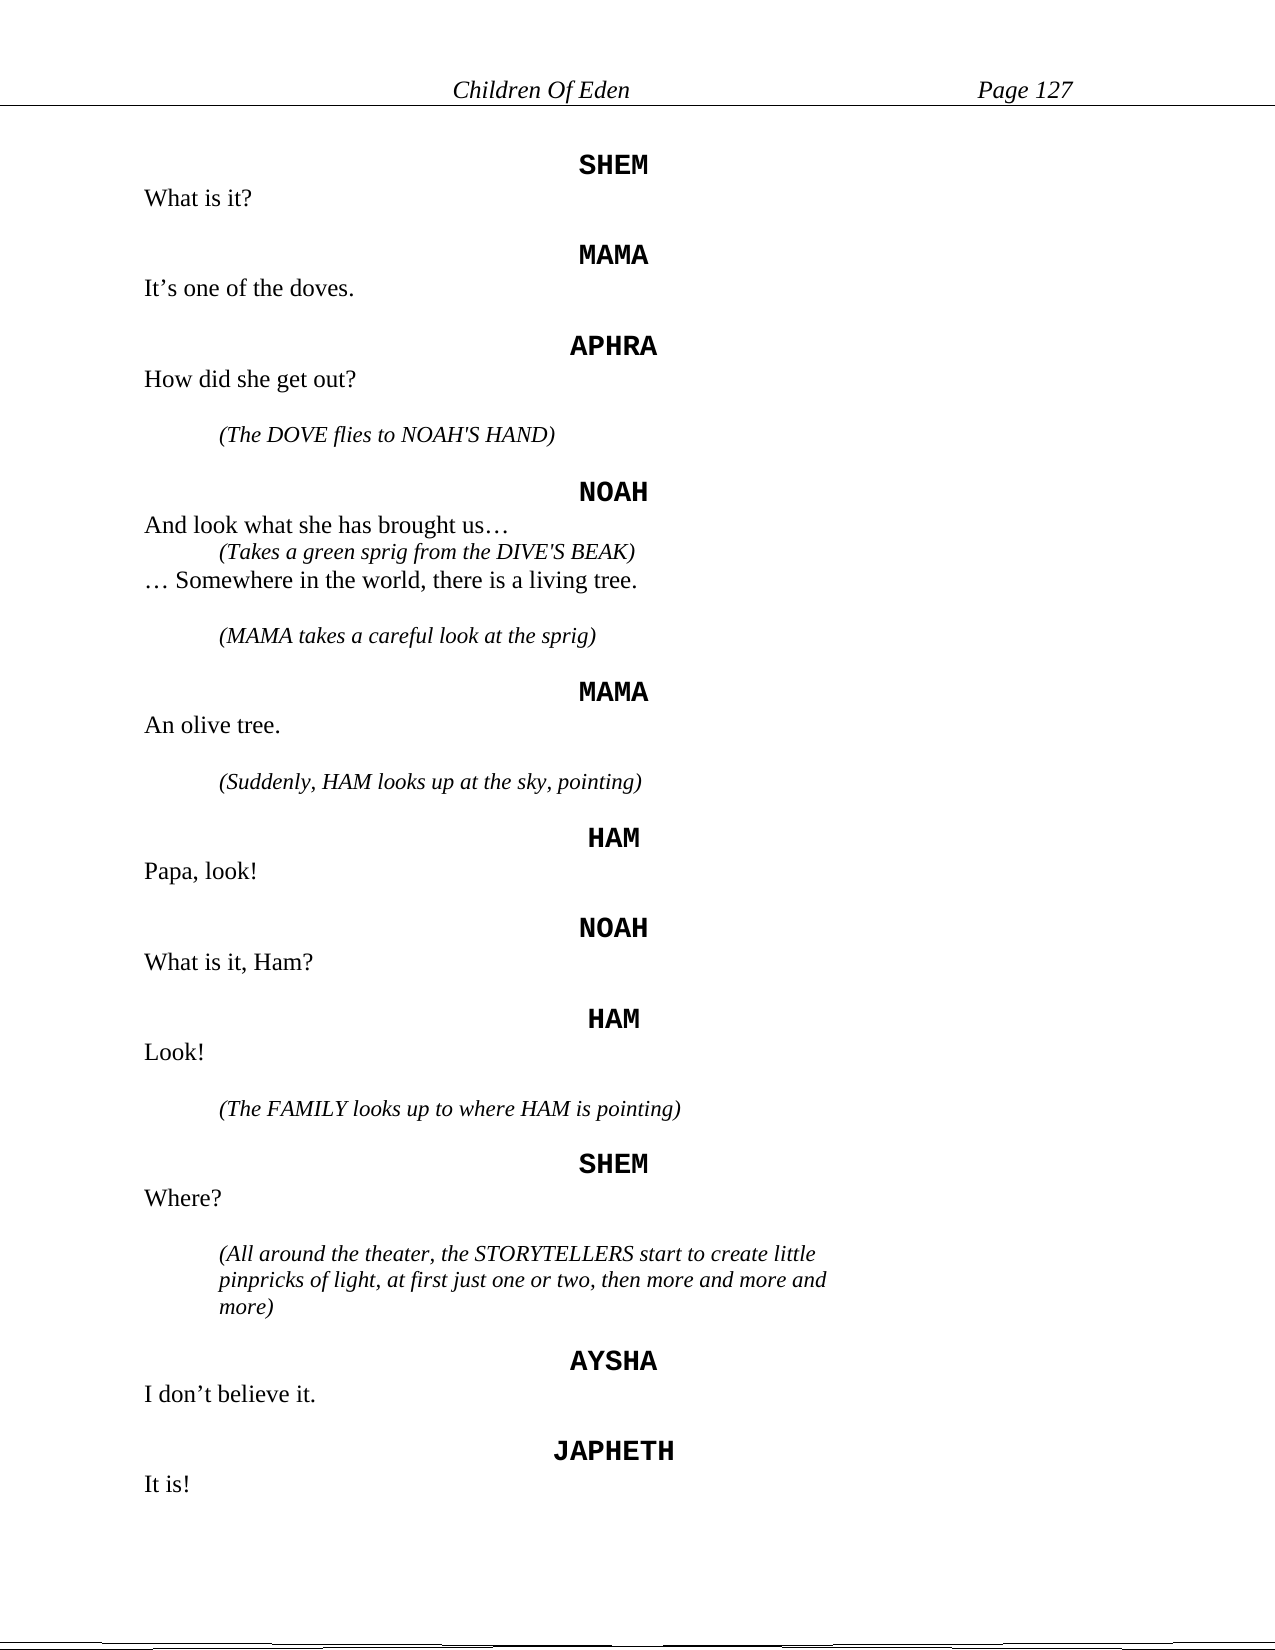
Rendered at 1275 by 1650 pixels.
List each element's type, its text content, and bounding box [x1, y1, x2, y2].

text (Suddenly, HAM looks up at the sky, pointing) [144, 768, 1083, 794]
subtitle HAM [144, 823, 1083, 856]
text (MAMA takes a careful look at the sprig) [144, 622, 1083, 649]
text Look! [144, 1037, 1083, 1066]
text How did she get out? [144, 364, 1083, 393]
text … Somewhere in the world, there is a living tree. [144, 565, 1083, 593]
text (All around the theater, the STORYTELLERS start to create little [144, 1240, 1083, 1267]
subtitle NOAH [144, 477, 1083, 510]
text An olive tree. [144, 710, 1083, 739]
text more) [144, 1293, 1083, 1319]
subtitle MAMA [144, 241, 1083, 273]
text pinpricks of light, at first just one or two, then more and more and [144, 1267, 1083, 1293]
text (The DOVE flies to NOAH'S HAND) [144, 422, 1083, 448]
text (Takes a green sprig from the DIVE'S BEAK) [144, 538, 1083, 565]
text I don’t believe it. [144, 1379, 1083, 1407]
text It is! [144, 1469, 1083, 1498]
subtitle JAPHETH [144, 1436, 1083, 1469]
subtitle HAM [144, 1004, 1083, 1037]
subtitle SHEM [144, 150, 1083, 183]
subtitle NOAH [144, 913, 1083, 947]
text What is it, Ham? [144, 947, 1083, 975]
subtitle SHEM [144, 1150, 1083, 1183]
text Papa, look! [144, 856, 1083, 885]
subtitle APHRA [144, 331, 1083, 364]
text And look what she has brought us… [144, 510, 1083, 538]
text It’s one of the doves. [144, 273, 1083, 302]
text What is it? [144, 183, 1083, 212]
text Where? [144, 1183, 1083, 1211]
text (The FAMILY looks up to where HAM is pointing) [144, 1094, 1083, 1121]
subtitle AYSHA [144, 1346, 1083, 1379]
subtitle MAMA [144, 677, 1083, 710]
